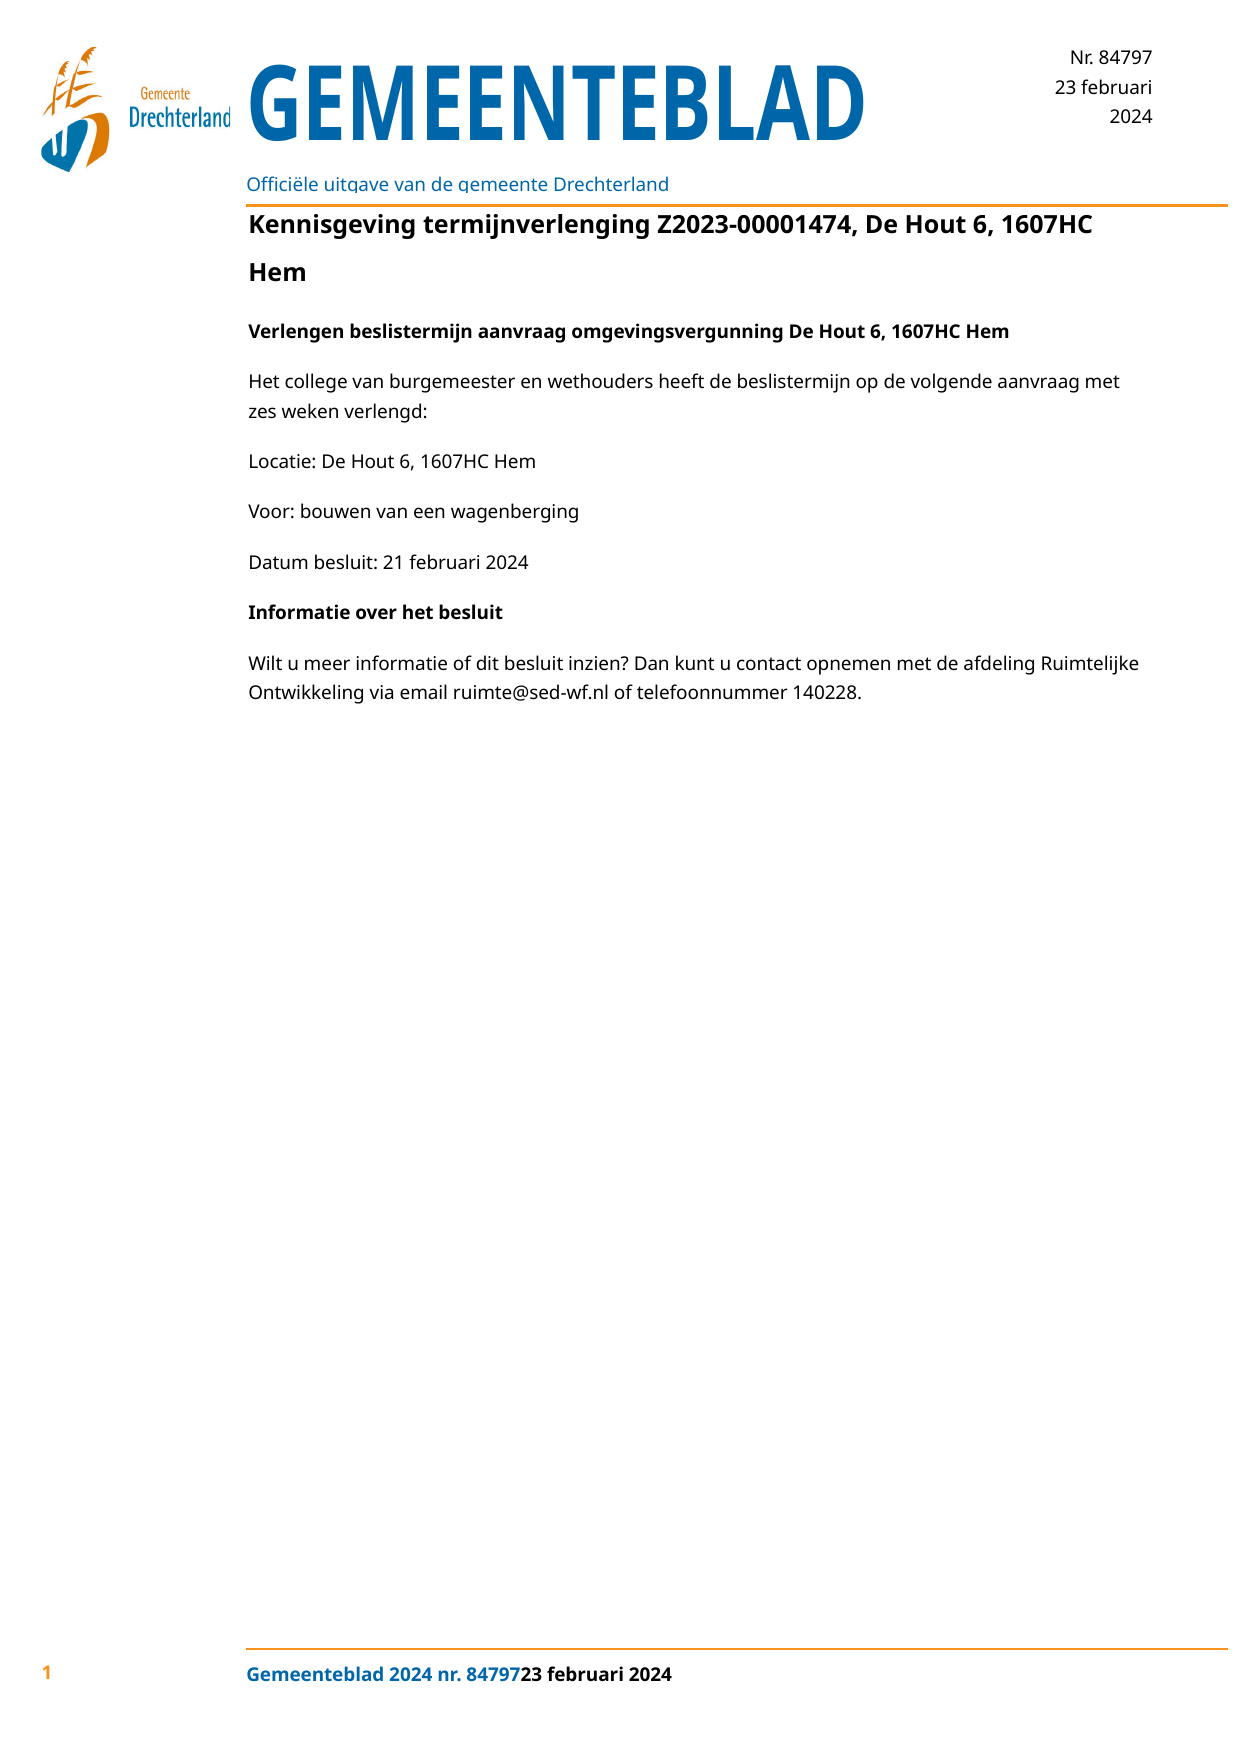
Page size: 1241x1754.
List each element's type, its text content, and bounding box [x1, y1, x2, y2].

text Locatie: De Hout 6, 1607HC Hem [248, 448, 1152, 474]
text Het college van burgemeester en wethouders heeft de beslistermijn op de volgende aanvraag met zes weken verlengd: [248, 368, 1152, 424]
text Datum besluit: 21 februari 2024 [248, 549, 1152, 575]
text Wilt u meer informatie of dit besluit inzien? Dan kunt u contact opnemen met de afdeling Ruimtelijke Ontwikkeling via email ruimte@sed-wf.nl of telefoonnummer 140228. [248, 650, 1152, 705]
text Voor: bouwen van een wagenberging [248, 499, 1152, 524]
picture [41, 158, 64, 172]
text Informatie over het besluit [248, 599, 1152, 625]
text Verlengen beslistermijn aanvraag omgevingsvergunning De Hout 6, 1607HC Hem [248, 318, 1152, 344]
text Kennisgeving termijnverlenging Z2023-00001474, De Hout 6, 1607HC Hem [248, 207, 1152, 288]
picture [226, 115, 231, 124]
picture [41, 47, 231, 172]
